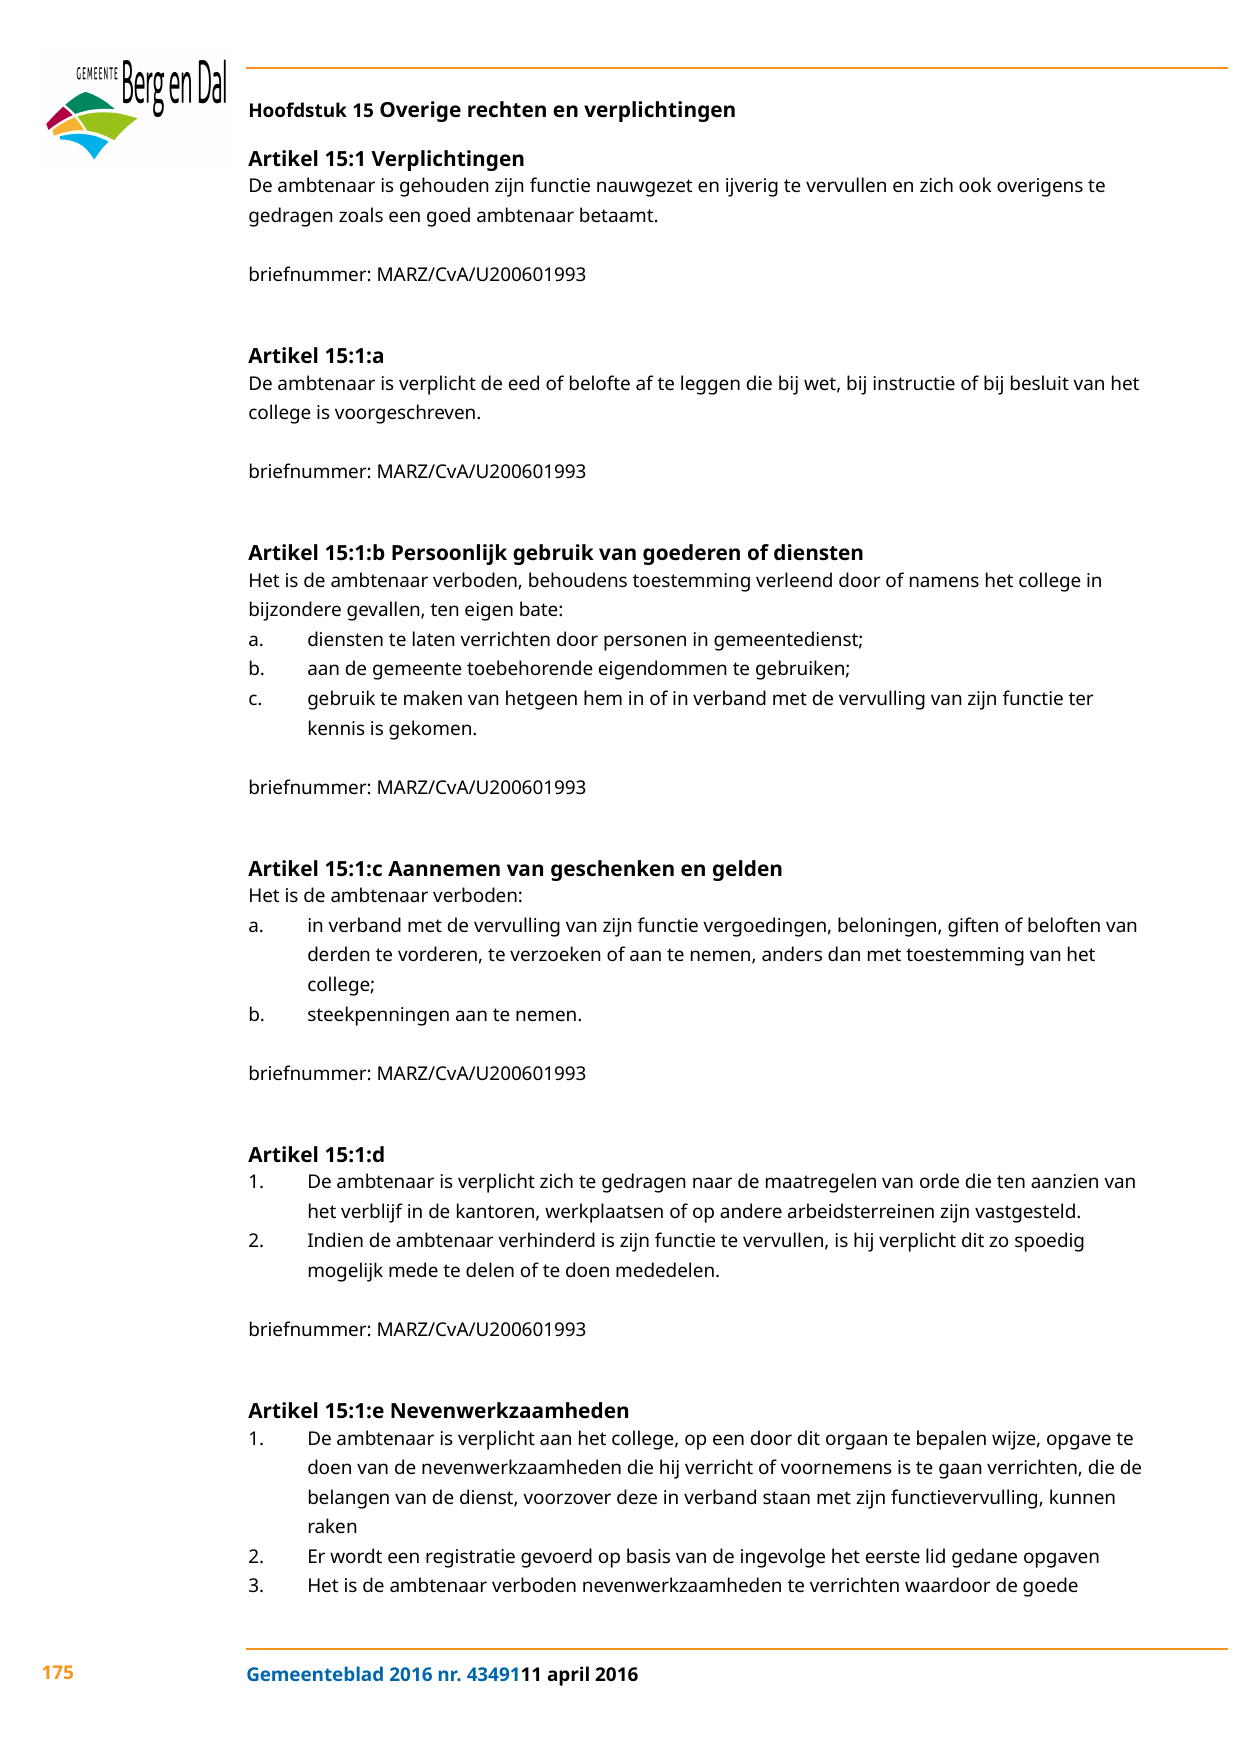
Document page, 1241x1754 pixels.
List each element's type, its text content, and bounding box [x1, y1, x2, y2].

text briefnummer: MARZ/CvA/U200601993 [248, 458, 1152, 484]
list aan de gemeente toebehorende eigendommen te gebruiken; [248, 656, 1152, 681]
text briefnummer: MARZ/CvA/U200601993 [248, 261, 1152, 287]
text De ambtenaar is gehouden zijn functie nauwgezet en ijverig te vervullen en zich ook overigens te gedragen zoals een goed ambtenaar betaamt. [248, 172, 1152, 228]
picture [41, 47, 231, 172]
text briefnummer: MARZ/CvA/U200601993 [248, 1316, 1152, 1342]
list steekpenningen aan te nemen. [248, 1001, 1152, 1026]
text Het is de ambtenaar verboden, behoudens toestemming verleend door of namens het college in bijzondere gevallen, ten eigen bate: [248, 567, 1152, 622]
text Het is de ambtenaar verboden: [248, 882, 1152, 908]
text Artikel 15:1:b Persoonlijk gebruik van goederen of diensten [248, 538, 1152, 567]
list Het is de ambtenaar verboden nevenwerkzaamheden te verrichten waardoor de goede [248, 1573, 1152, 1598]
text briefnummer: MARZ/CvA/U200601993 [248, 774, 1152, 800]
list De ambtenaar is verplicht zich te gedragen naar de maatregelen van orde die ten aanzien van het verblijf in de kantoren, werkplaatsen of op andere arbeidsterreinen zijn vastgesteld. [248, 1168, 1152, 1224]
text briefnummer: MARZ/CvA/U200601993 [248, 1060, 1152, 1086]
text Artikel 15:1:a [248, 341, 1152, 370]
text Hoofdstuk 15 Overige rechten en verplichtingen [248, 95, 1152, 123]
text De ambtenaar is verplicht de eed of belofte af te leggen die bij wet, bij instructie of bij besluit van het college is voorgeschreven. [248, 370, 1152, 425]
list De ambtenaar is verplicht aan het college, op een door dit orgaan te bepalen wijze, opgave te doen van de nevenwerkzaamheden die hij verricht of voornemens is te gaan verrichten, die de belangen van de dienst, voorzover deze in verband staan met zijn functievervulling, kunnen raken [248, 1425, 1152, 1539]
list Indien de ambtenaar verhinderd is zijn functie te vervullen, is hij verplicht dit zo spoedig mogelijk mede te delen of te doen mededelen. [248, 1227, 1152, 1283]
list gebruik te maken van hetgeen hem in of in verband met de vervulling van zijn functie ter kennis is gekomen. [248, 685, 1152, 741]
text Artikel 15:1:e Nevenwerkzaamheden [248, 1396, 1152, 1425]
list Er wordt een registratie gevoerd op basis van de ingevolge het eerste lid gedane opgaven [248, 1543, 1152, 1569]
list diensten te laten verrichten door personen in gemeentedienst; [248, 626, 1152, 652]
text Artikel 15:1 Verplichtingen [248, 144, 1152, 172]
list in verband met de vervulling van zijn functie vergoedingen, beloningen, giften of beloften van derden te vorderen, te verzoeken of aan te nemen, anders dan met toestemming van het college; [248, 912, 1152, 997]
text Artikel 15:1:d [248, 1140, 1152, 1168]
text Artikel 15:1:c Aannemen van geschenken en gelden [248, 854, 1152, 882]
